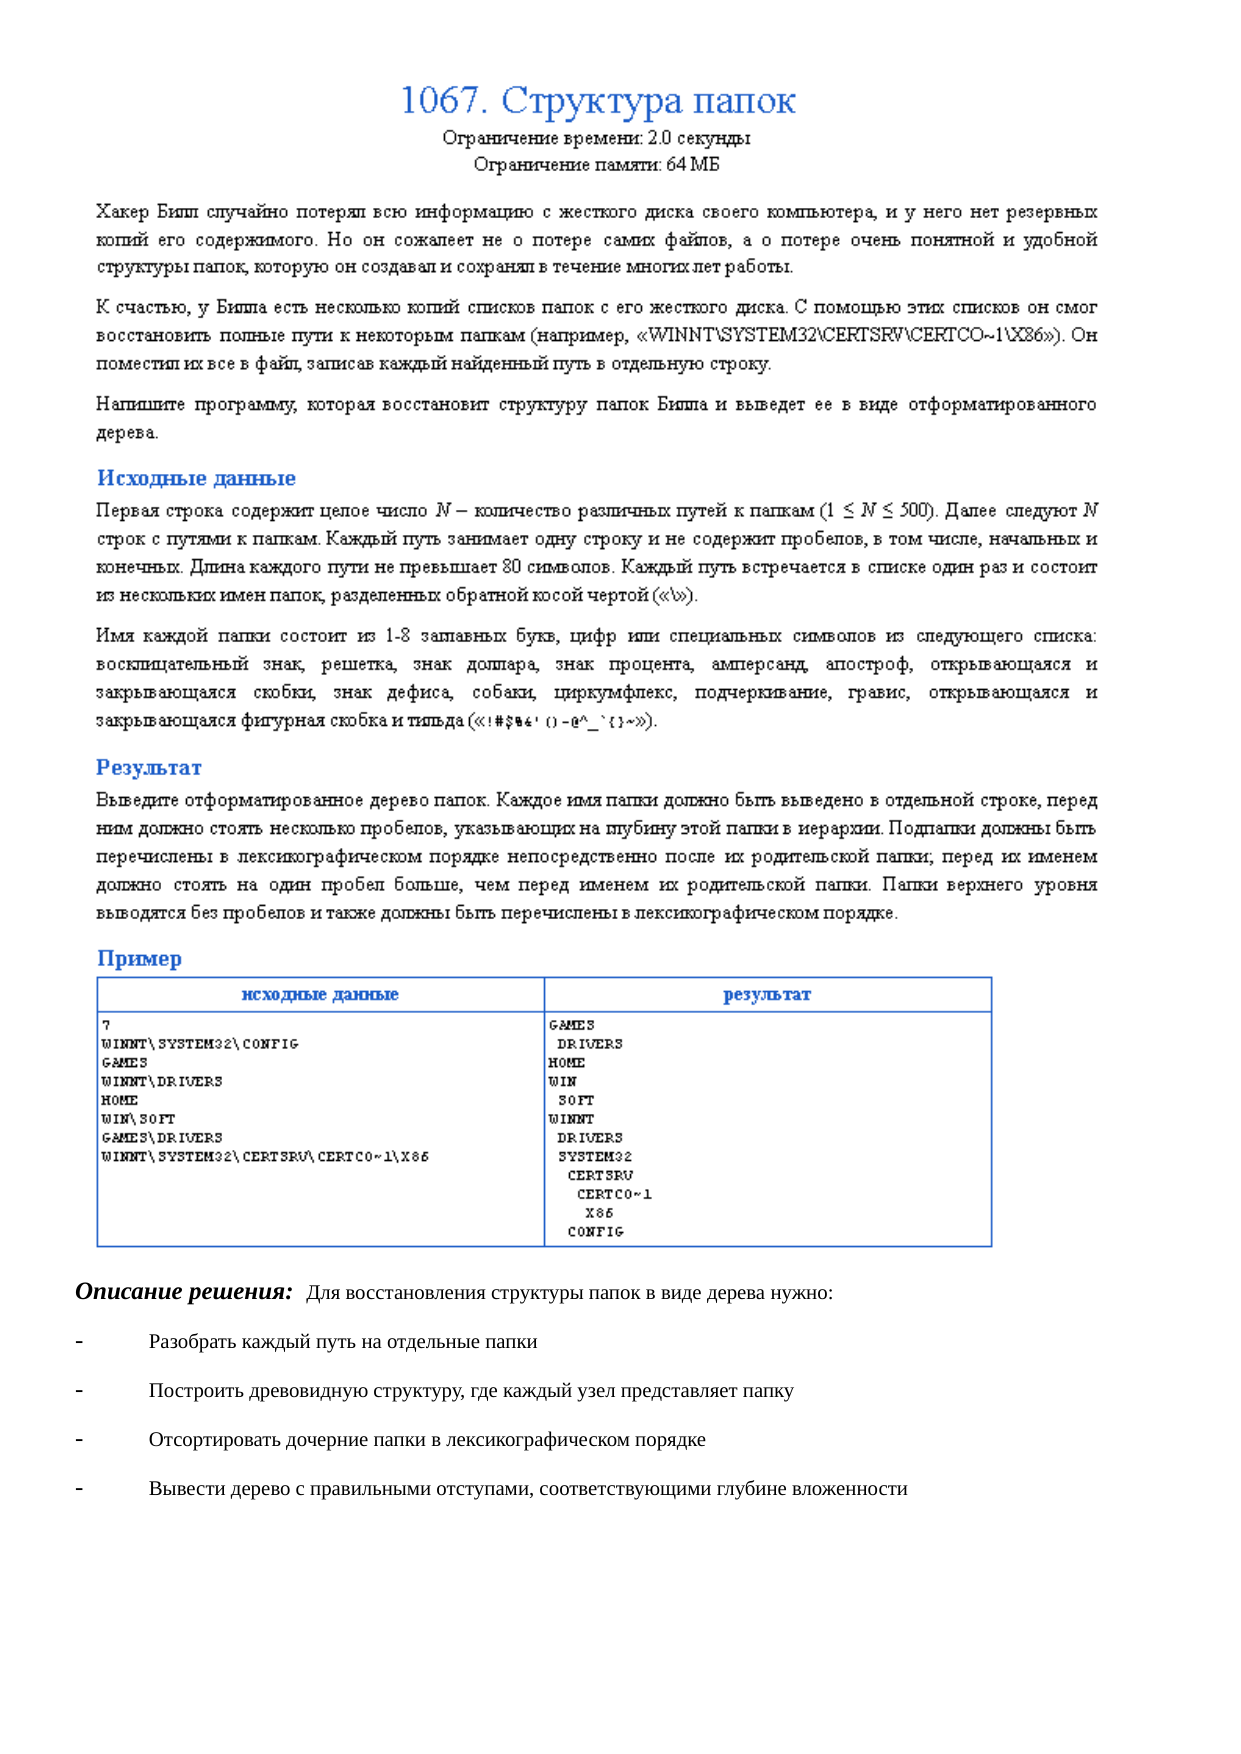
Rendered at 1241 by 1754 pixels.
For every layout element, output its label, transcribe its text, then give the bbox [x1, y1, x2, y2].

list Построить древовидную структуру, где каждый узел представляет папку [75, 1374, 1172, 1403]
text Описание решения: Для восстановления структуры папок в виде дерева нужно: [75, 1276, 1172, 1305]
list Вывести дерево с правильными отступами, соответствующими глубине вложенности [75, 1472, 1172, 1501]
list Разобрать каждый путь на отдельные папки [75, 1325, 1172, 1354]
list Отсортировать дочерние папки в лексикографическом порядке [75, 1423, 1172, 1452]
